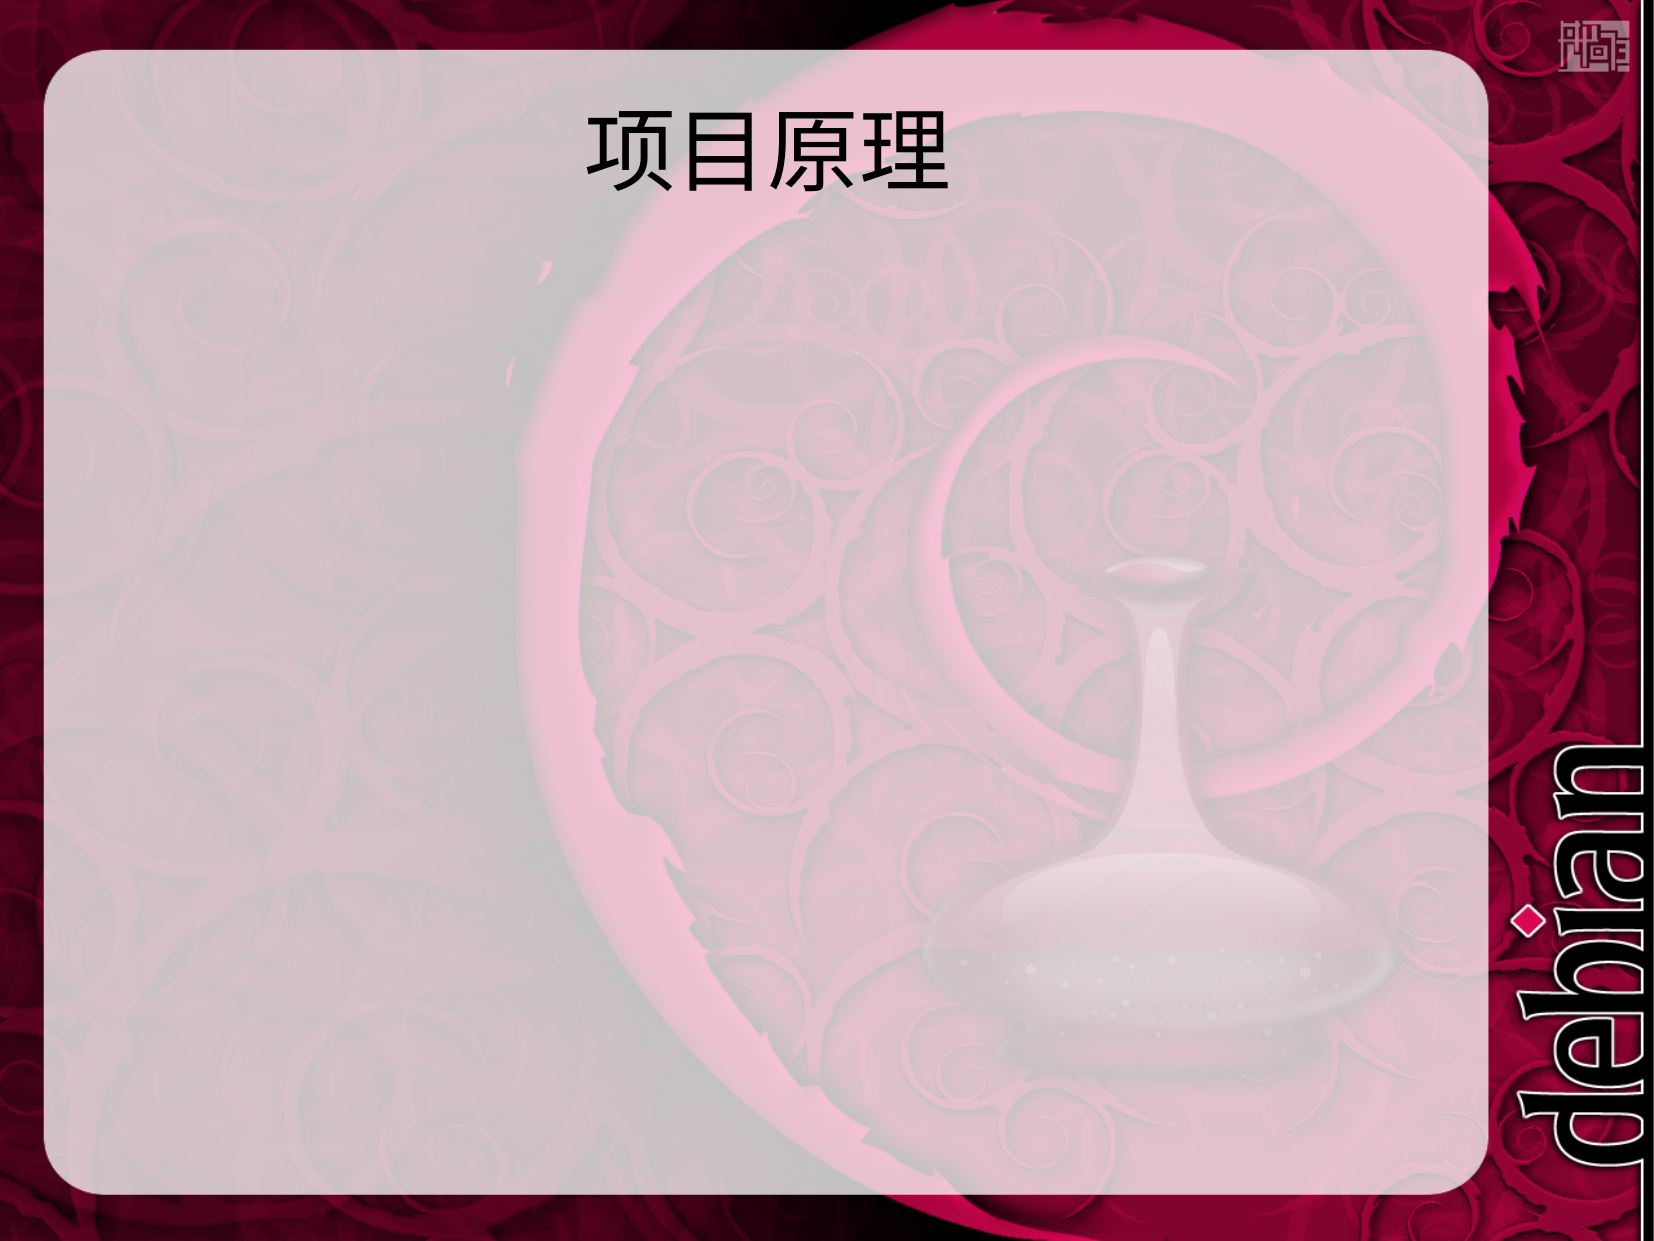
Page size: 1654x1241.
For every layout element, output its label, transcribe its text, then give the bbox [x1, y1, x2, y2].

picture [0, 0, 1654, 1241]
title 项目原理 [59, 49, 1477, 257]
